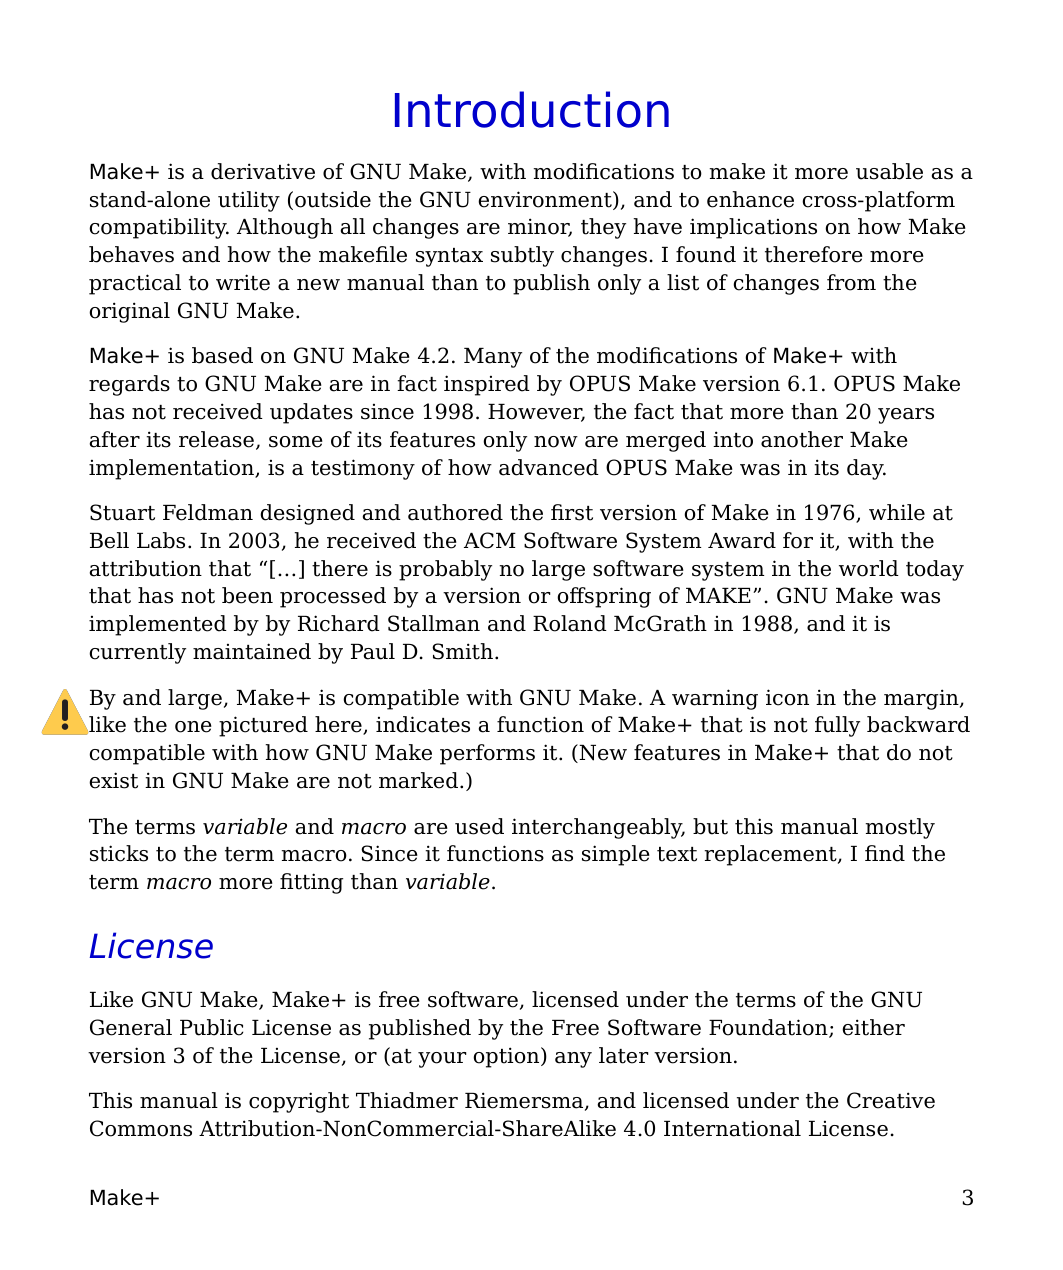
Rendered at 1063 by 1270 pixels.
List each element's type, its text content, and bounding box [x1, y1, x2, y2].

subtitle License [88, 928, 974, 967]
subtitle Introduction [88, 84, 974, 138]
text Make+ is based on GNU Make 4.2. Many of the modifications of Make+ with regards to GNU Make are in fact inspired by OPUS Make version 6.1. OPUS Make has not received updates since 1998. However, the fact that more than 20 years after its release, some of its features only now are merged into another Make implementation, is a testimony of how advanced OPUS Make was in its day. [88, 344, 974, 480]
text The terms variable and macro are used interchangeably, but this manual mostly sticks to the term macro. Since it functions as simple text replacement, I find the term macro more fitting than variable. [88, 815, 974, 894]
text Like GNU Make, Make+ is free software, licensed under the terms of the GNU General Public License as published by the Free Software Foundation; either version 3 of the License, or (at your option) any later version. [88, 988, 974, 1068]
picture [41, 688, 89, 736]
text By and large, Make+ is compatible with GNU Make. A warning icon in the margin, like the one pictured here, indicates a function of Make+ that is not fully backward compatible with how GNU Make performs it. (New features in Make+ that do not exist in GNU Make are not marked.) [88, 686, 974, 793]
text This manual is copyright Thiadmer Riemersma, and licensed under the Creative Commons Attribution-NonCommercial-ShareAlike 4.0 International License. [88, 1089, 974, 1141]
text Make+ is a derivative of GNU Make, with modifications to make it more usable as a stand-alone utility (outside the GNU environment), and to enhance cross-platform compatibility. Although all changes are minor, they have implications on how Make behaves and how the makefile syntax subtly changes. I found it therefore more practical to write a new manual than to publish only a list of changes from the original GNU Make. [88, 160, 974, 323]
text Stuart Feldman designed and authored the first version of Make in 1976, while at Bell Labs. In 2003, he received the ACM Software System Award for it, with the attribution that “[…] there is probably no large software system in the world today that has not been processed by a version or offspring of MAKE”. GNU Make was implemented by by Richard Stallman and Roland McGrath in 1988, and it is currently maintained by Paul D. Smith. [88, 501, 974, 664]
